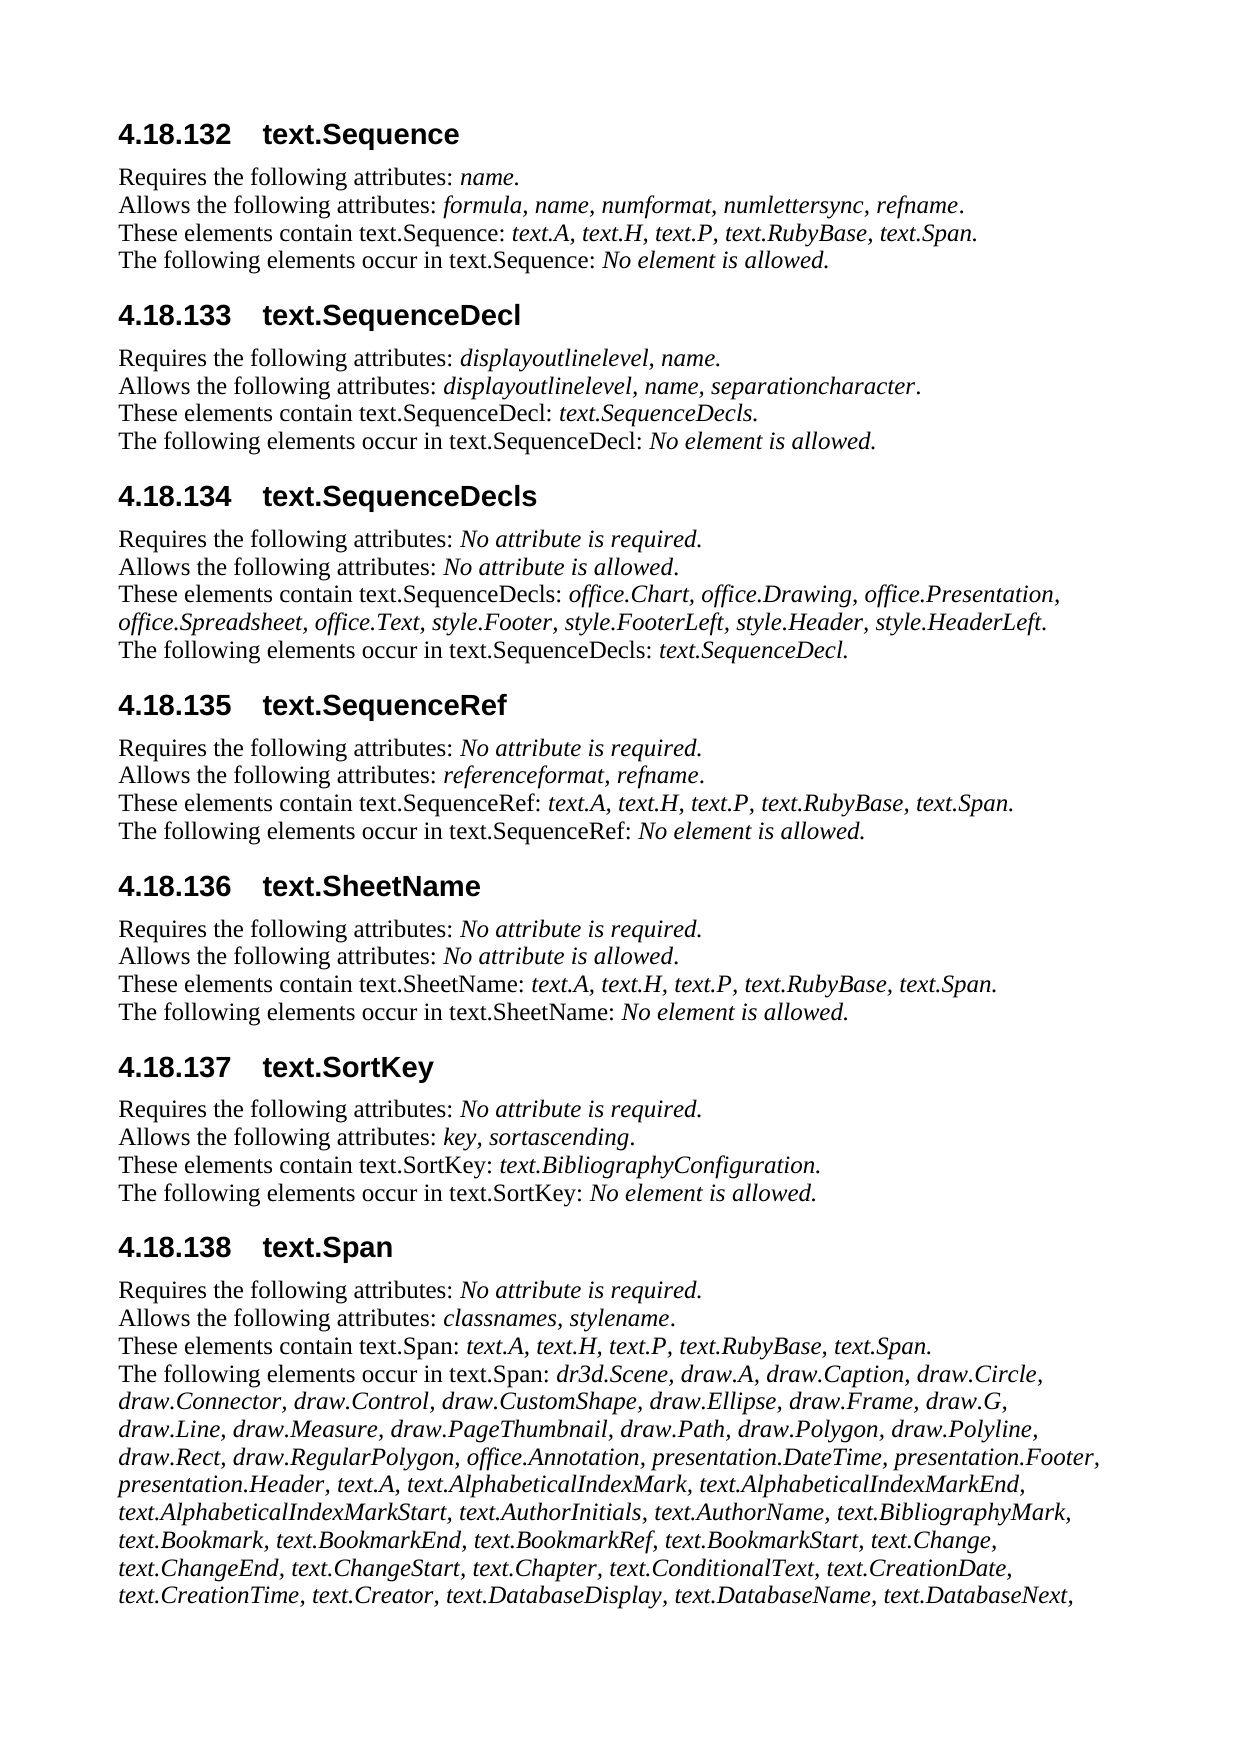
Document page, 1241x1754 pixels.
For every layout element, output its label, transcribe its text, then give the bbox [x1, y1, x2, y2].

text Allows the following attributes: referenceformat, refname. [118, 761, 1122, 789]
subtitle text.Sequence [118, 118, 1122, 151]
text The following elements occur in text.SortKey: No element is allowed. [118, 1179, 1122, 1206]
text The following elements occur in text.Span: dr3d.Scene, draw.A, draw.Caption, draw.Circle, draw.Connector, draw.Control, draw.CustomShape, draw.Ellipse, draw.Frame, draw.G, draw.Line, draw.Measure, draw.PageThumbnail, draw.Path, draw.Polygon, draw.Polyline, draw.Rect, draw.RegularPolygon, office.Annotation, presentation.DateTime, presentation.Footer, presentation.Header, text.A, text.AlphabeticalIndexMark, text.AlphabeticalIndexMarkEnd, text.AlphabeticalIndexMarkStart, text.AuthorInitials, text.AuthorName, text.BibliographyMark, text.Bookmark, text.BookmarkEnd, text.BookmarkRef, text.BookmarkStart, text.Change, text.ChangeEnd, text.ChangeStart, text.Chapter, text.ConditionalText, text.CreationDate, text.CreationTime, text.Creator, text.DatabaseDisplay, text.DatabaseName, text.DatabaseNext, [118, 1360, 1122, 1609]
subtitle text.SheetName [118, 869, 1122, 902]
text Requires the following attributes: displayoutlinelevel, name. [118, 344, 1122, 372]
text The following elements occur in text.Sequence: No element is allowed. [118, 246, 1122, 274]
text The following elements occur in text.SequenceRef: No element is allowed. [118, 817, 1122, 844]
text Allows the following attributes: No attribute is allowed. [118, 553, 1122, 581]
text Allows the following attributes: displayoutlinelevel, name, separationcharacter. [118, 372, 1122, 399]
subtitle text.SequenceDecls [118, 480, 1122, 513]
text Requires the following attributes: No attribute is required. [118, 734, 1122, 761]
text Allows the following attributes: key, sortascending. [118, 1123, 1122, 1151]
text Requires the following attributes: No attribute is required. [118, 1277, 1122, 1304]
text Requires the following attributes: name. [118, 163, 1122, 191]
text Allows the following attributes: classnames, stylename. [118, 1304, 1122, 1332]
text The following elements occur in text.SheetName: No element is allowed. [118, 998, 1122, 1026]
text Allows the following attributes: formula, name, numformat, numlettersync, refname. [118, 191, 1122, 219]
text Requires the following attributes: No attribute is required. [118, 915, 1122, 942]
subtitle text.SequenceDecl [118, 299, 1122, 332]
text These elements contain text.SequenceDecls: office.Chart, office.Drawing, office.Presentation, office.Spreadsheet, office.Text, style.Footer, style.FooterLeft, style.Header, style.HeaderLeft. [118, 581, 1122, 636]
text Requires the following attributes: No attribute is required. [118, 1096, 1122, 1123]
text These elements contain text.SequenceDecl: text.SequenceDecls. [118, 399, 1122, 427]
subtitle text.SortKey [118, 1051, 1122, 1083]
text These elements contain text.SheetName: text.A, text.H, text.P, text.RubyBase, text.Span. [118, 970, 1122, 998]
text These elements contain text.SequenceRef: text.A, text.H, text.P, text.RubyBase, text.Span. [118, 789, 1122, 817]
text Requires the following attributes: No attribute is required. [118, 525, 1122, 553]
subtitle text.Span [118, 1231, 1122, 1264]
text The following elements occur in text.SequenceDecls: text.SequenceDecl. [118, 636, 1122, 664]
text The following elements occur in text.SequenceDecl: No element is allowed. [118, 427, 1122, 455]
text Allows the following attributes: No attribute is allowed. [118, 942, 1122, 970]
text These elements contain text.SortKey: text.BibliographyConfiguration. [118, 1151, 1122, 1179]
text These elements contain text.Sequence: text.A, text.H, text.P, text.RubyBase, text.Span. [118, 219, 1122, 246]
text These elements contain text.Span: text.A, text.H, text.P, text.RubyBase, text.Span. [118, 1332, 1122, 1360]
subtitle text.SequenceRef [118, 689, 1122, 721]
